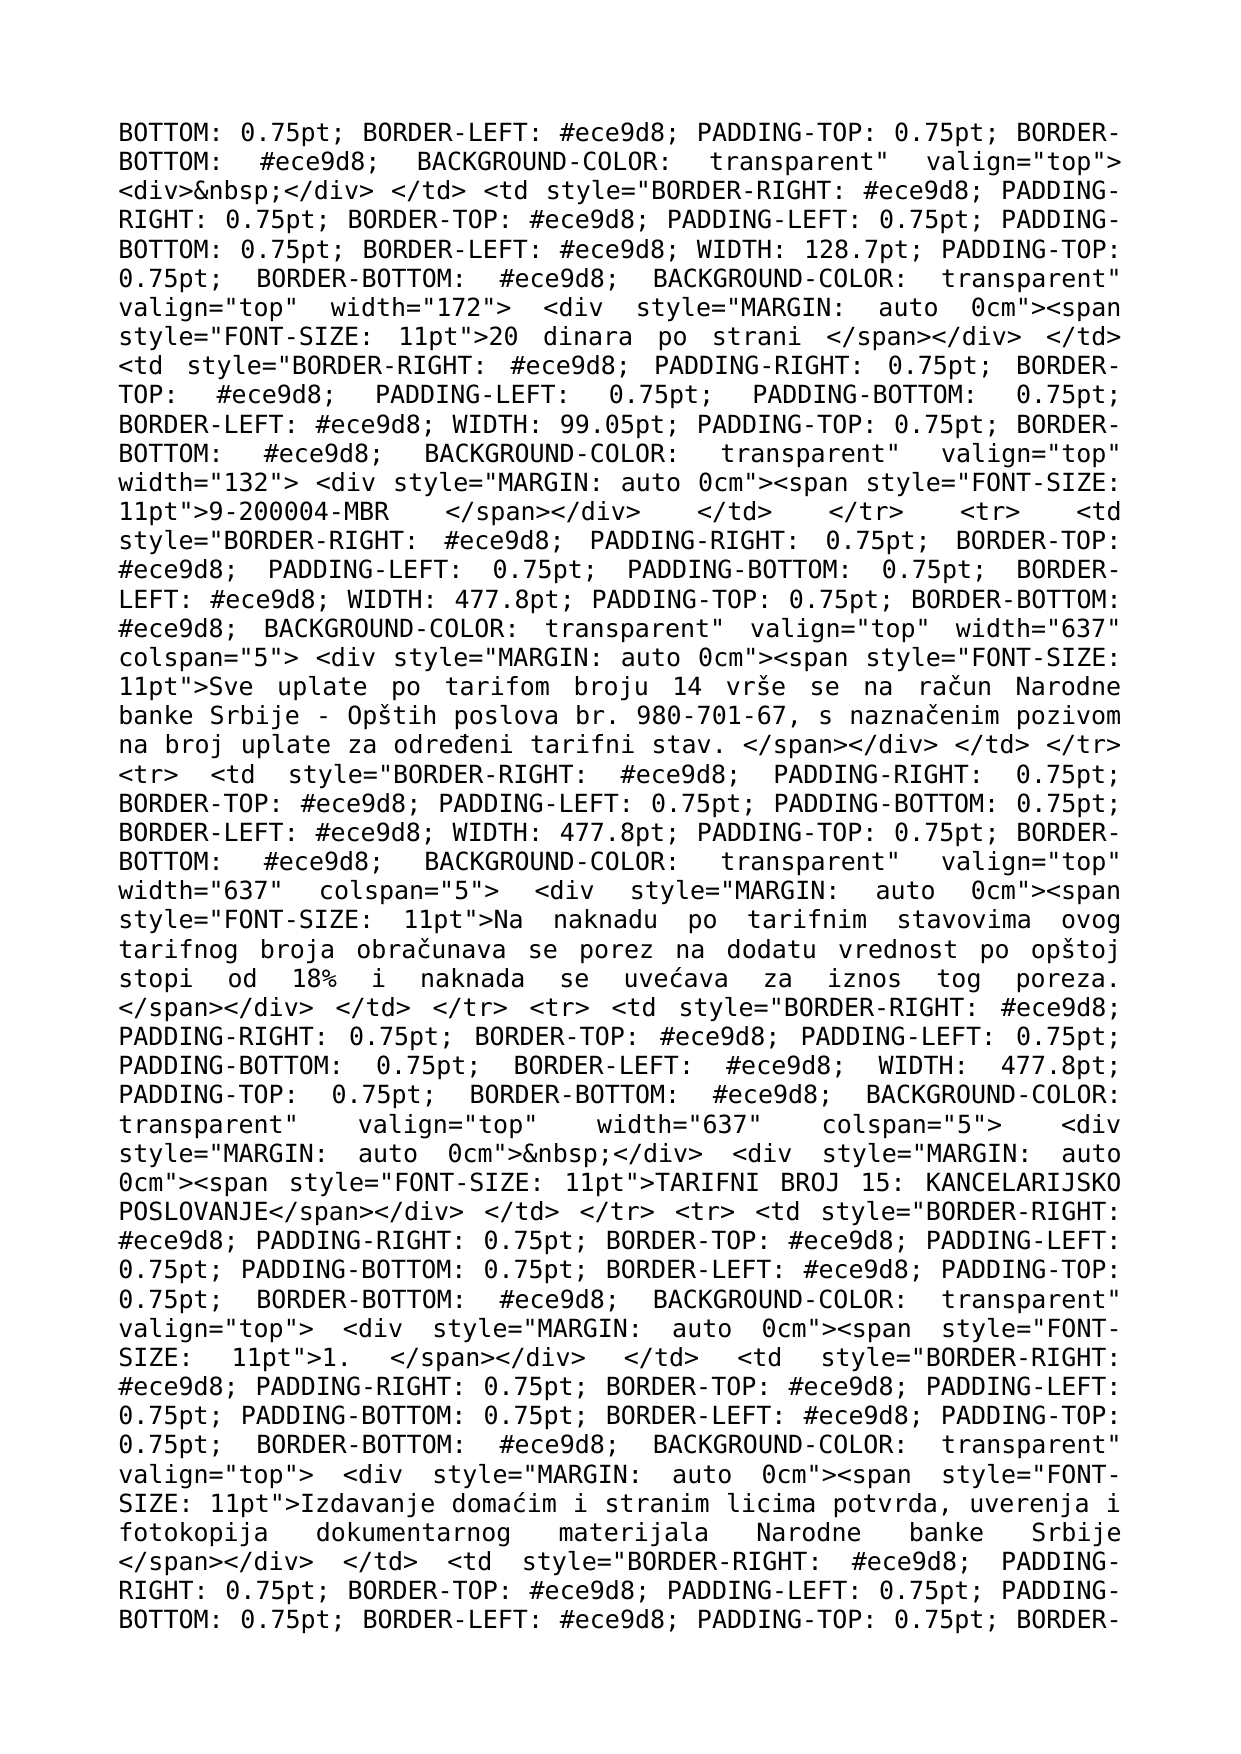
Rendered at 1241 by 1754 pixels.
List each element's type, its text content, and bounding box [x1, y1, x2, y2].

text BOTTOM: 0.75pt; BORDER-LEFT: #ece9d8; PADDING-TOP: 0.75pt; BORDER-BOTTOM: #ece9d8; BACKGROUND-COLOR: transparent" valign="top"> <div>&nbsp;</div> </td> <td style="BORDER-RIGHT: #ece9d8; PADDING-RIGHT: 0.75pt; BORDER-TOP: #ece9d8; PADDING-LEFT: 0.75pt; PADDING-BOTTOM: 0.75pt; BORDER-LEFT: #ece9d8; WIDTH: 128.7pt; PADDING-TOP: 0.75pt; BORDER-BOTTOM: #ece9d8; BACKGROUND-COLOR: transparent" valign="top" width="172"> <div style="MARGIN: auto 0cm"><span style="FONT-SIZE: 11pt">20 dinara po strani </span></div> </td> <td style="BORDER-RIGHT: #ece9d8; PADDING-RIGHT: 0.75pt; BORDER-TOP: #ece9d8; PADDING-LEFT: 0.75pt; PADDING-BOTTOM: 0.75pt; BORDER-LEFT: #ece9d8; WIDTH: 99.05pt; PADDING-TOP: 0.75pt; BORDER-BOTTOM: #ece9d8; BACKGROUND-COLOR: transparent" valign="top" width="132"> <div style="MARGIN: auto 0cm"><span style="FONT-SIZE: 11pt">9-200004-MBR </span></div> </td> </tr> <tr> <td style="BORDER-RIGHT: #ece9d8; PADDING-RIGHT: 0.75pt; BORDER-TOP: #ece9d8; PADDING-LEFT: 0.75pt; PADDING-BOTTOM: 0.75pt; BORDER-LEFT: #ece9d8; WIDTH: 477.8pt; PADDING-TOP: 0.75pt; BORDER-BOTTOM: #ece9d8; BACKGROUND-COLOR: transparent" valign="top" width="637" colspan="5"> <div style="MARGIN: auto 0cm"><span style="FONT-SIZE: 11pt">Sve uplate po tarifom broju 14 vrše se na račun Narodne banke Srbije - Opštih poslova br. 980-701-67, s naznačenim pozivom na broj uplate za određeni tarifni stav. </span></div> </td> </tr> <tr> <td style="BORDER-RIGHT: #ece9d8; PADDING-RIGHT: 0.75pt; BORDER-TOP: #ece9d8; PADDING-LEFT: 0.75pt; PADDING-BOTTOM: 0.75pt; BORDER-LEFT: #ece9d8; WIDTH: 477.8pt; PADDING-TOP: 0.75pt; BORDER-BOTTOM: #ece9d8; BACKGROUND-COLOR: transparent" valign="top" width="637" colspan="5"> <div style="MARGIN: auto 0cm"><span style="FONT-SIZE: 11pt">Na naknadu po tarifnim stavovima ovog tarifnog broja obračunava se porez na dodatu vrednost po opštoj stopi od 18% i naknada se uvećava za iznos tog poreza. </span></div> </td> </tr> <tr> <td style="BORDER-RIGHT: #ece9d8; PADDING-RIGHT: 0.75pt; BORDER-TOP: #ece9d8; PADDING-LEFT: 0.75pt; PADDING-BOTTOM: 0.75pt; BORDER-LEFT: #ece9d8; WIDTH: 477.8pt; PADDING-TOP: 0.75pt; BORDER-BOTTOM: #ece9d8; BACKGROUND-COLOR: transparent" valign="top" width="637" colspan="5"> <div style="MARGIN: auto 0cm">&nbsp;</div> <div style="MARGIN: auto 0cm"><span style="FONT-SIZE: 11pt">TARIFNI BROJ 15: KANCELARIJSKO POSLOVANJE</span></div> </td> </tr> <tr> <td style="BORDER-RIGHT: #ece9d8; PADDING-RIGHT: 0.75pt; BORDER-TOP: #ece9d8; PADDING-LEFT: 0.75pt; PADDING-BOTTOM: 0.75pt; BORDER-LEFT: #ece9d8; PADDING-TOP: 0.75pt; BORDER-BOTTOM: #ece9d8; BACKGROUND-COLOR: transparent" valign="top"> <div style="MARGIN: auto 0cm"><span style="FONT-SIZE: 11pt">1. </span></div> </td> <td style="BORDER-RIGHT: #ece9d8; PADDING-RIGHT: 0.75pt; BORDER-TOP: #ece9d8; PADDING-LEFT: 0.75pt; PADDING-BOTTOM: 0.75pt; BORDER-LEFT: #ece9d8; PADDING-TOP: 0.75pt; BORDER-BOTTOM: #ece9d8; BACKGROUND-COLOR: transparent" valign="top"> <div style="MARGIN: auto 0cm"><span style="FONT-SIZE: 11pt">Izdavanje domaćim i stranim licima potvrda, uverenja i fotokopija dokumentarnog materijala Narodne banke Srbije </span></div> </td> <td style="BORDER-RIGHT: #ece9d8; PADDING-RIGHT: 0.75pt; BORDER-TOP: #ece9d8; PADDING-LEFT: 0.75pt; PADDING-BOTTOM: 0.75pt; BORDER-LEFT: #ece9d8; PADDING-TOP: 0.75pt; BORDER- [118, 118, 1122, 1635]
